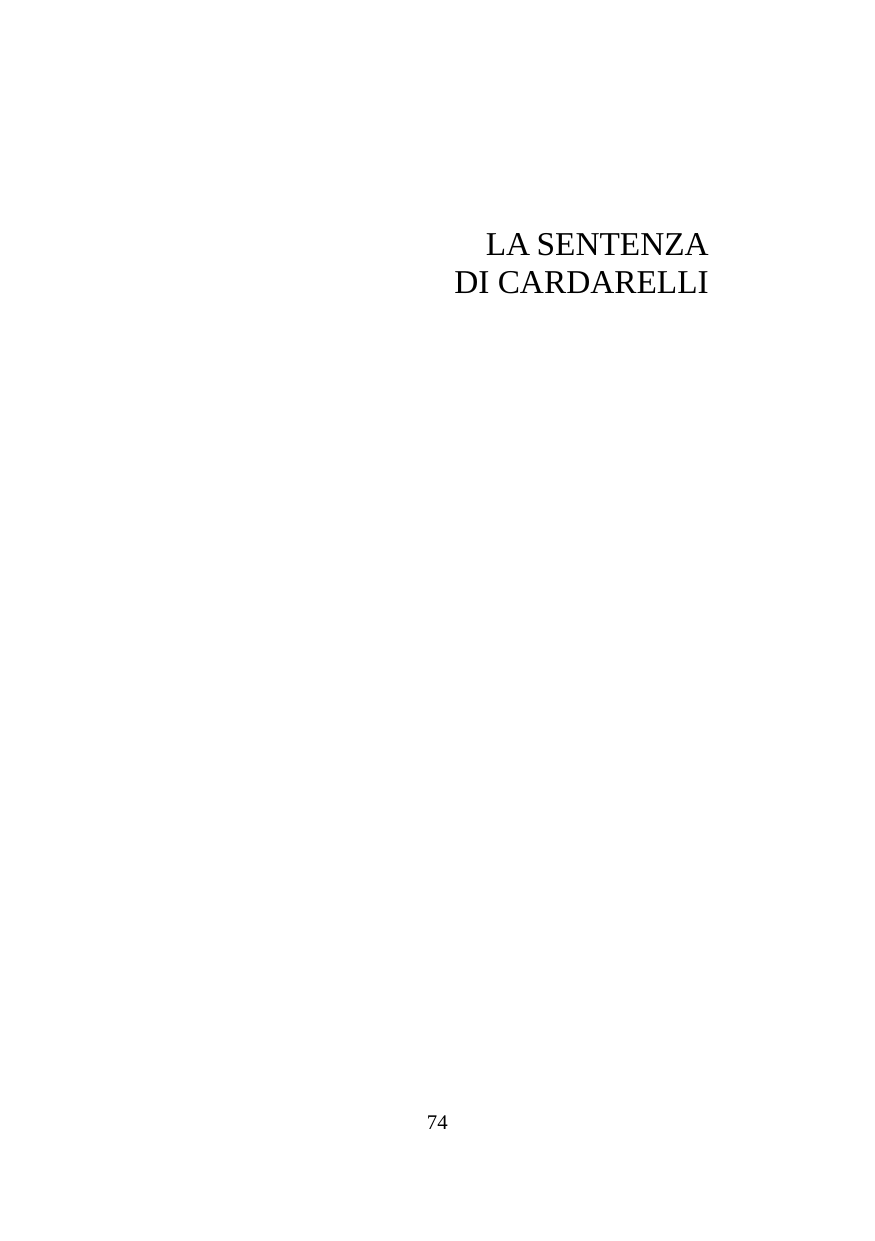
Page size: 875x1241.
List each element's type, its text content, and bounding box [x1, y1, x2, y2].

subtitle LA SENTENZA DI CARDARELLI [106, 224, 709, 301]
